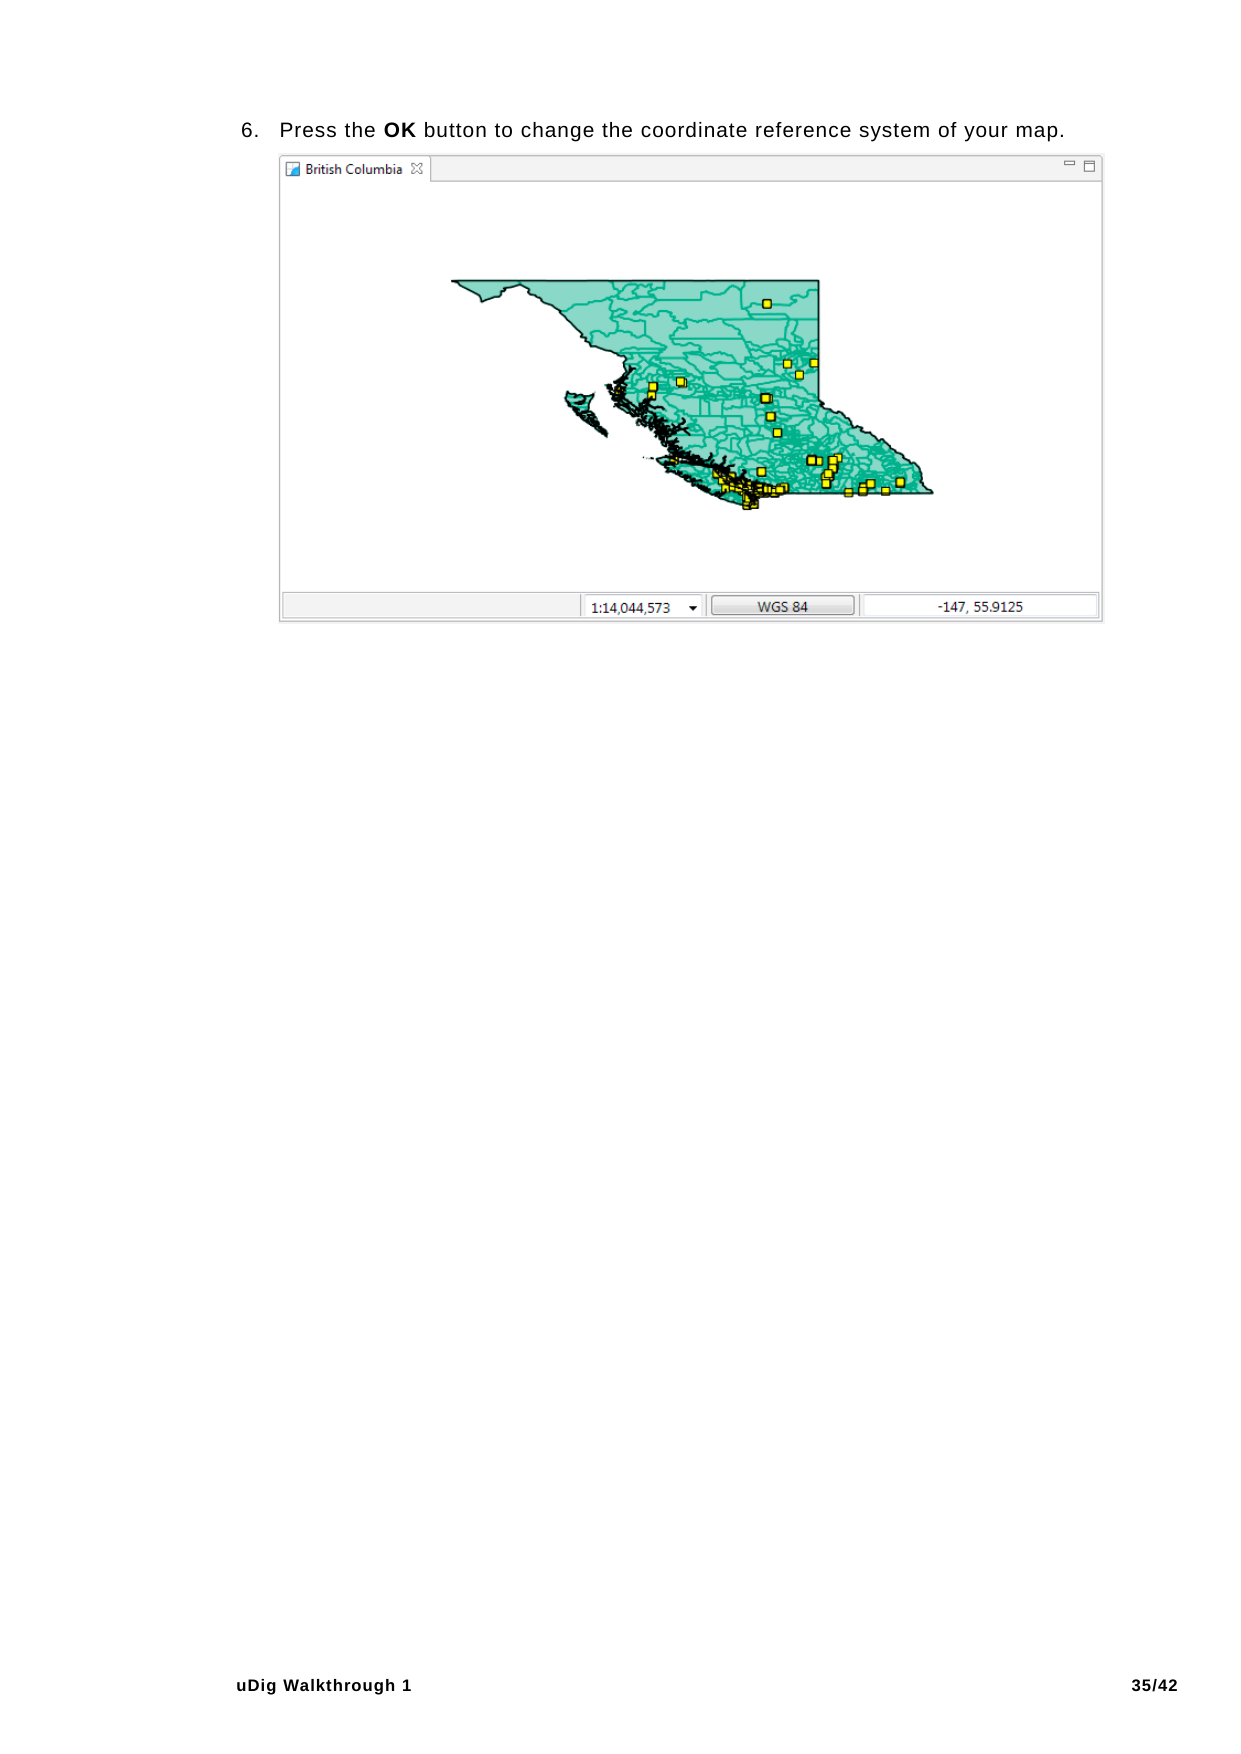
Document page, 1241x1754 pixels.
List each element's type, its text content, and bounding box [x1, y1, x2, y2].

list Press the OK button to change the coordinate reference system of your map. [241, 118, 1181, 148]
picture [278, 153, 1105, 624]
